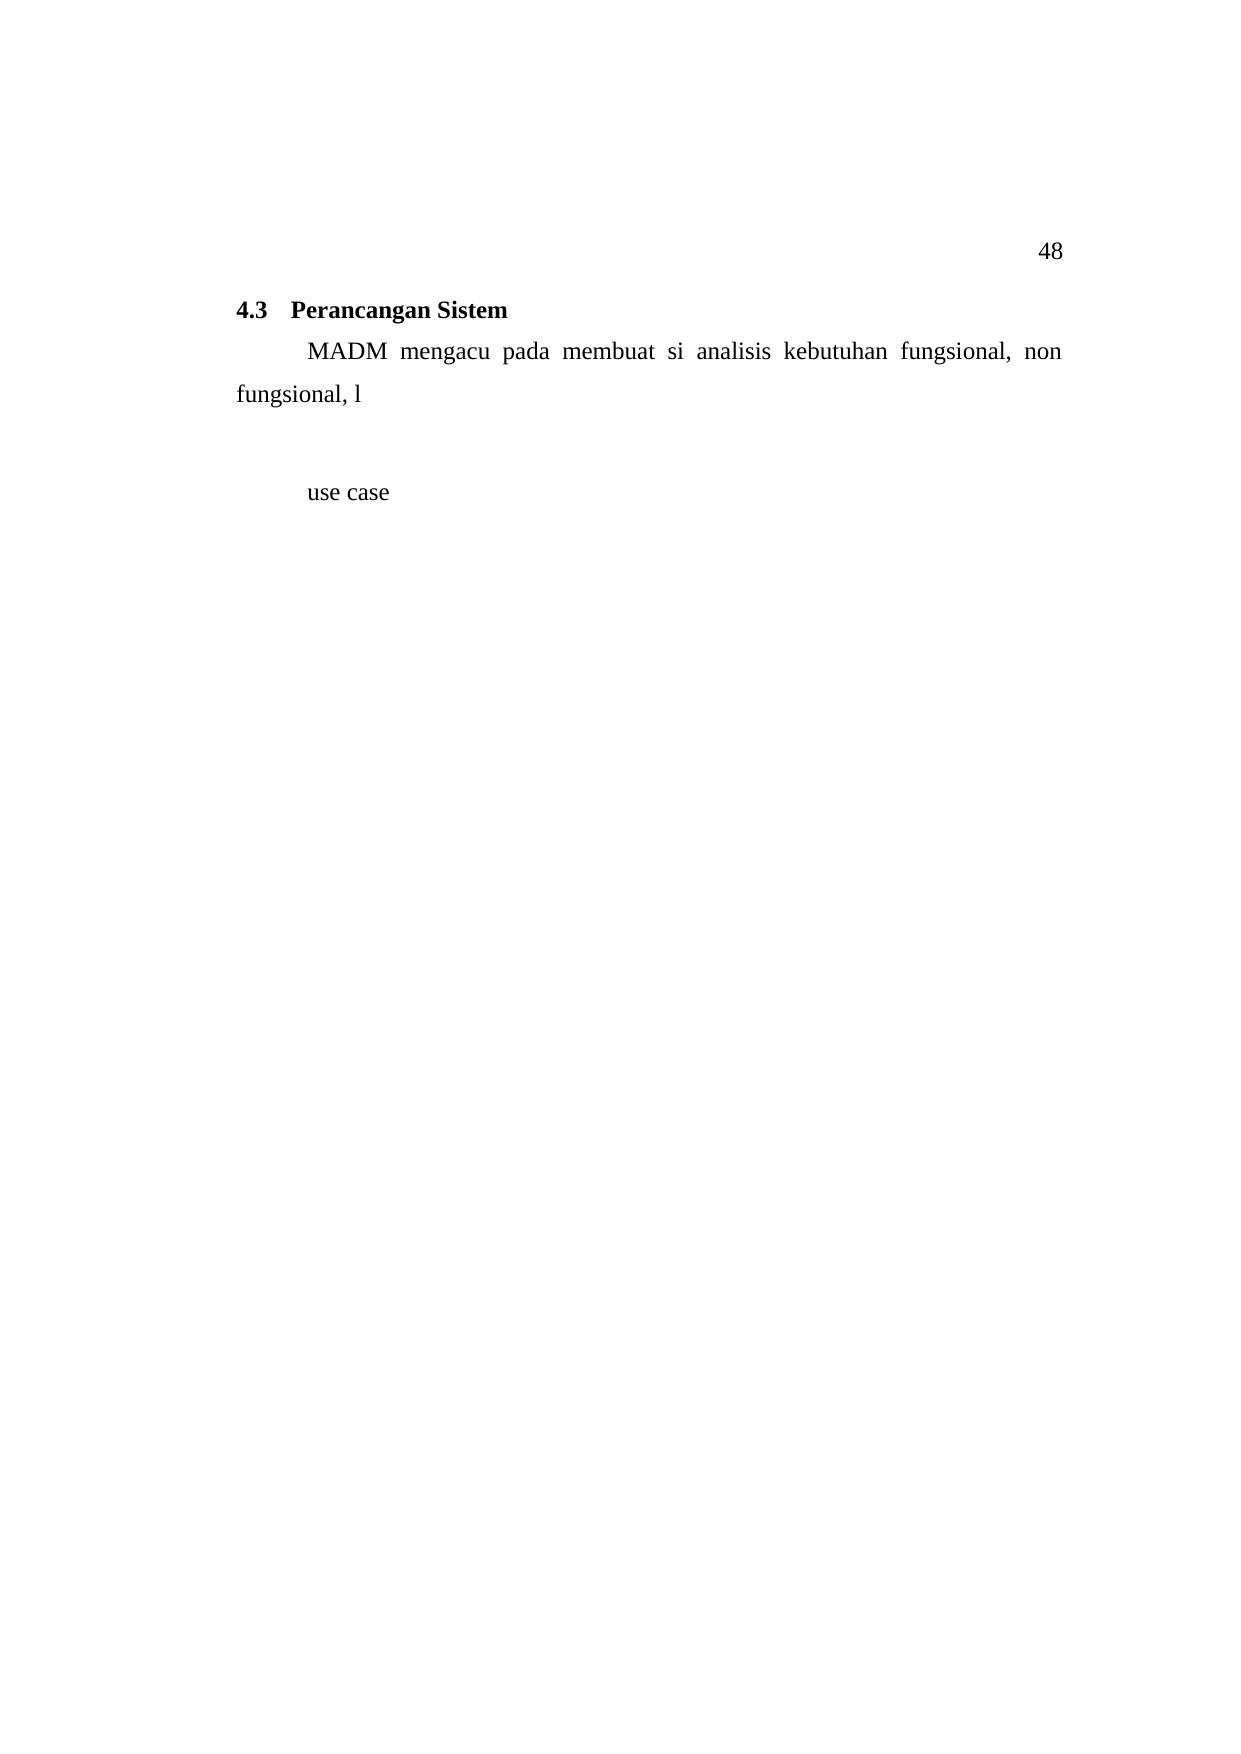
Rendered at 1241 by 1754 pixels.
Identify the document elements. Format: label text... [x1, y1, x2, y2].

subtitle Perancangan Sistem [236, 295, 1063, 324]
text use case [236, 477, 1063, 506]
text MADM mengacu pada membuat si analisis kebutuhan fungsional, non fungsional, l [236, 336, 1063, 408]
